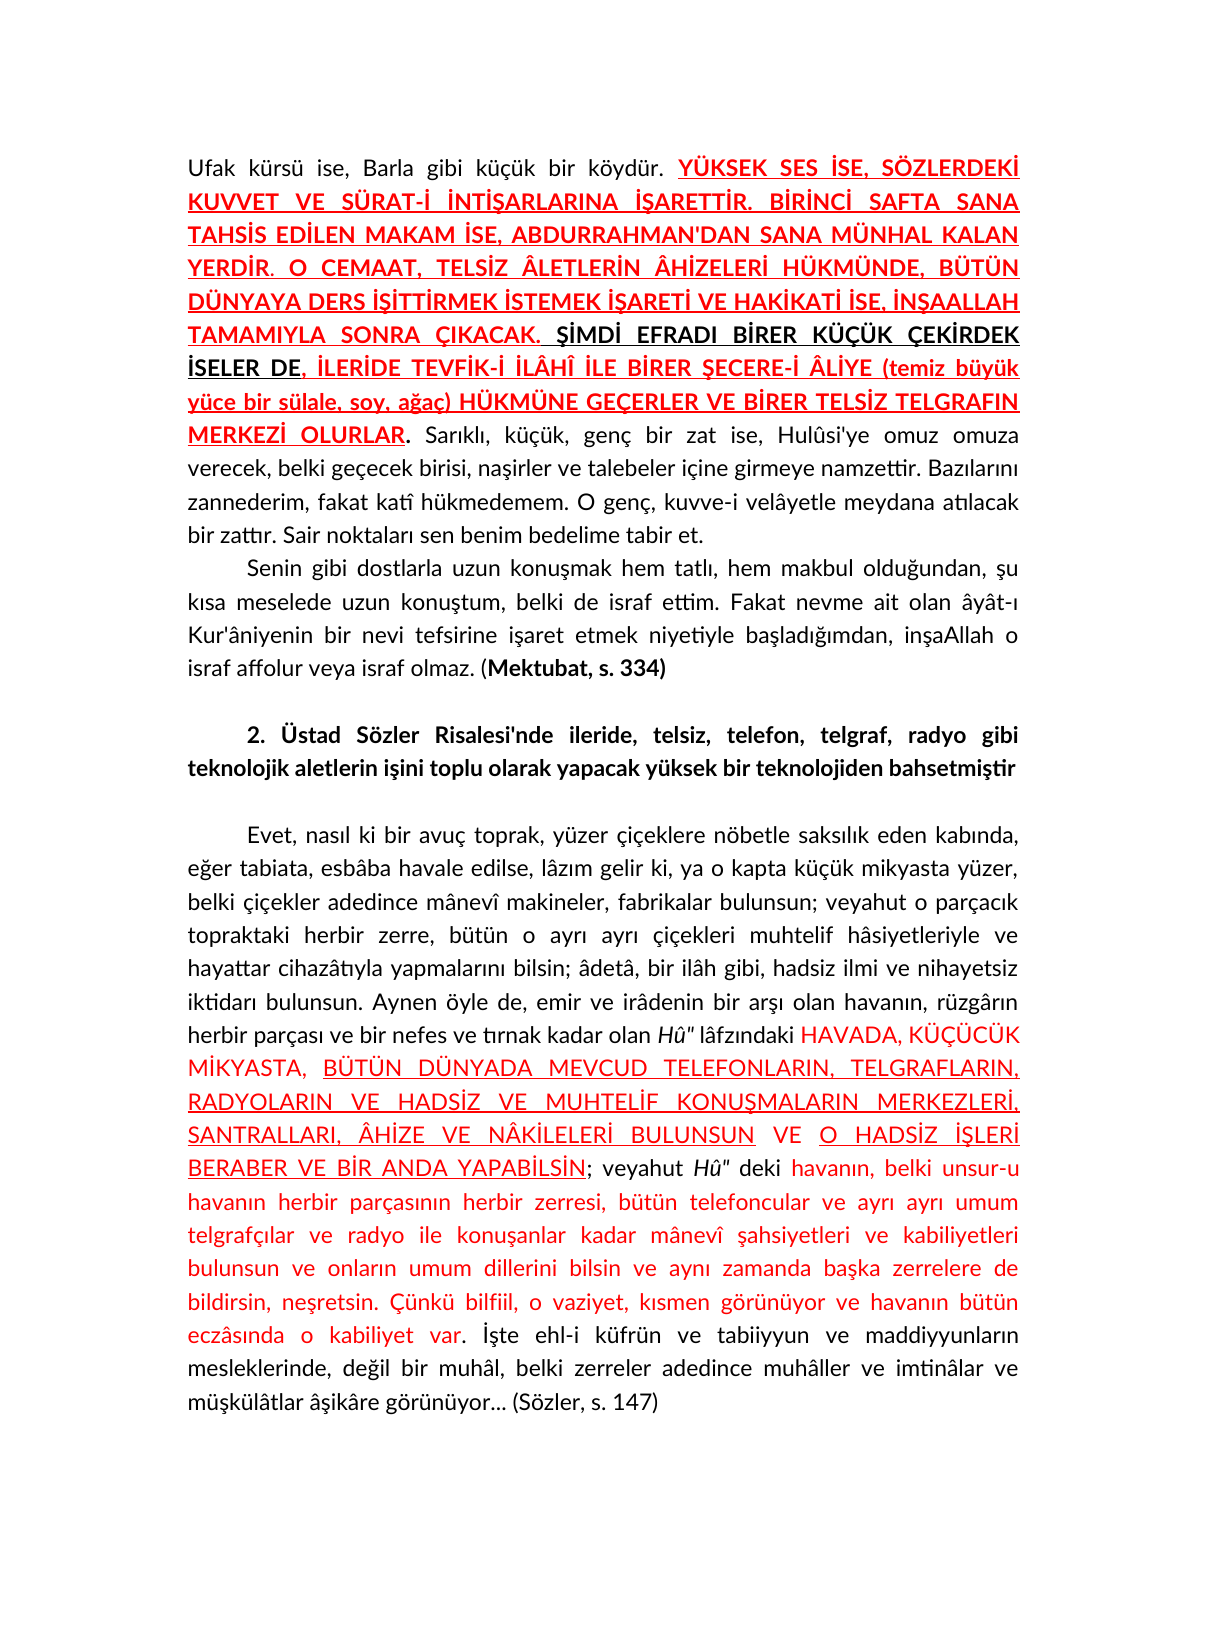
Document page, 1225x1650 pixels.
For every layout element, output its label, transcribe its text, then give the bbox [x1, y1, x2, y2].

text DÜNYAYA DERS İŞİTTİRMEK İSTEMEK İŞARETİ VE HAKİKATİ İSE, İNŞAALLAH [187, 279, 1020, 311]
text İSELER DE, İLERİDE TEVFİK-İ İLÂHÎ İLE BİRER ŞECERE-İ ÂLİYE (temiz büyük [187, 346, 1020, 378]
text Senin gibi dostlarla uzun konuşmak hem tatlı, hem makbul olduğundan, şu kısa meselede uzun konuştum, belki de israf ettim. Fakat nevme ait olan âyât-ı Kur'âniyenin bir nevi tefsirine işaret etmek niyetiyle başladığımdan, inşaAllah o israf affolur veya israf olmaz. (Mektubat, s. 334) [187, 550, 1020, 683]
text yüce bir sülale, soy, ağaç) HÜKMÜNE GEÇERLER VE BİRER TELSİZ TELGRAFIN [187, 379, 1020, 411]
text Evet, nasıl ki bir avuç toprak, yüzer çiçeklere nöbetle saksılık eden kabında, eğer tabiata, esbâba havale edilse, lâzım gelir ki, ya o kapta küçük mikyasta yüzer, belki çiçekler adedince mânevî makineler, fabrikalar bulunsun; veyahut o parçacık topraktaki herbir zerre, bütün o ayrı ayrı çiçekleri muhtelif hâsiyetleriyle ve hayattar cihazâtıyla yapmalarını bilsin; âdetâ, bir ilâh gibi, hadsiz ilmi ve nihayetsiz iktidarı bulunsun. Aynen öyle de, emir ve irâdenin bir arşı olan havanın, rüzgârın herbir parçası ve bir nefes ve tırnak kadar olan Hû" lâfzındaki HAVADA, KÜÇÜCÜK MİKYASTA, BÜTÜN DÜNYADA MEVCUD TELEFONLARIN, TELGRAFLARIN, RADYOLARIN VE HADSİZ VE MUHTELİF KONUŞMALARIN MERKEZLERİ, [187, 817, 1020, 1111]
text TAHSİS EDİLEN MAKAM İSE, ABDURRAHMAN'DAN SANA MÜNHAL KALAN YERDİR. O CEMAAT, TELSİZ ÂLETLERİN ÂHİZELERİ HÜKMÜNDE, BÜTÜN [187, 212, 1020, 278]
text MERKEZİ OLURLAR. Sarıklı, küçük, genç bir zat ise, Hulûsi'ye omuz omuza verecek, belki geçecek birisi, naşirler ve talebeler içine girmeye namzettir. Bazılarını zannederim, fakat katî hükmedemem. O genç, kuvve-i velâyetle meydana atılacak bir zattır. Sair noktaları sen benim bedelime tabir et. [187, 412, 1020, 550]
text TAMAMIYLA SONRA ÇIKACAK. ŞİMDİ EFRADI BİRER KÜÇÜK ÇEKİRDEK [187, 312, 1020, 345]
text 2. Üstad Sözler Risalesi'nde ileride, telsiz, telefon, telgraf, radyo gibi teknolojik aletlerin işini toplu olarak yapacak yüksek bir teknolojiden bahsetmiştir [187, 717, 1020, 783]
text Ufak kürsü ise, Barla gibi küçük bir köydür. YÜKSEK SES İSE, SÖZLERDEKİ KUVVET VE SÜRAT-İ İNTİŞARLARINA İŞARETTİR. BİRİNCİ SAFTA SANA [187, 150, 1020, 211]
text SANTRALLARI, ÂHİZE VE NÂKİLELERİ BULUNSUN VE O HADSİZ İŞLERİ BERABER VE BİR ANDA YAPABİLSİN; veyahut Hû" deki havanın, belki unsur-u havanın herbir parçasının herbir zerresi, bütün telefoncular ve ayrı ayrı umum telgrafçılar ve radyo ile konuşanlar kadar mânevî şahsiyetleri ve kabiliyetleri bulunsun ve onların umum dillerini bilsin ve aynı zamanda başka zerrelere de bildirsin, neşretsin. Çünkü bilfiil, o vaziyet, kısmen görünüyor ve havanın bütün eczâsında o kabiliyet var. İşte ehl-i küfrün ve tabiiyyun ve maddiyyunların mesleklerinde, değil bir muhâl, belki zerreler adedince muhâller ve imtinâlar ve müşkülâtlar âşikâre görünüyor... (Sözler, s. 147) [187, 1112, 1020, 1417]
